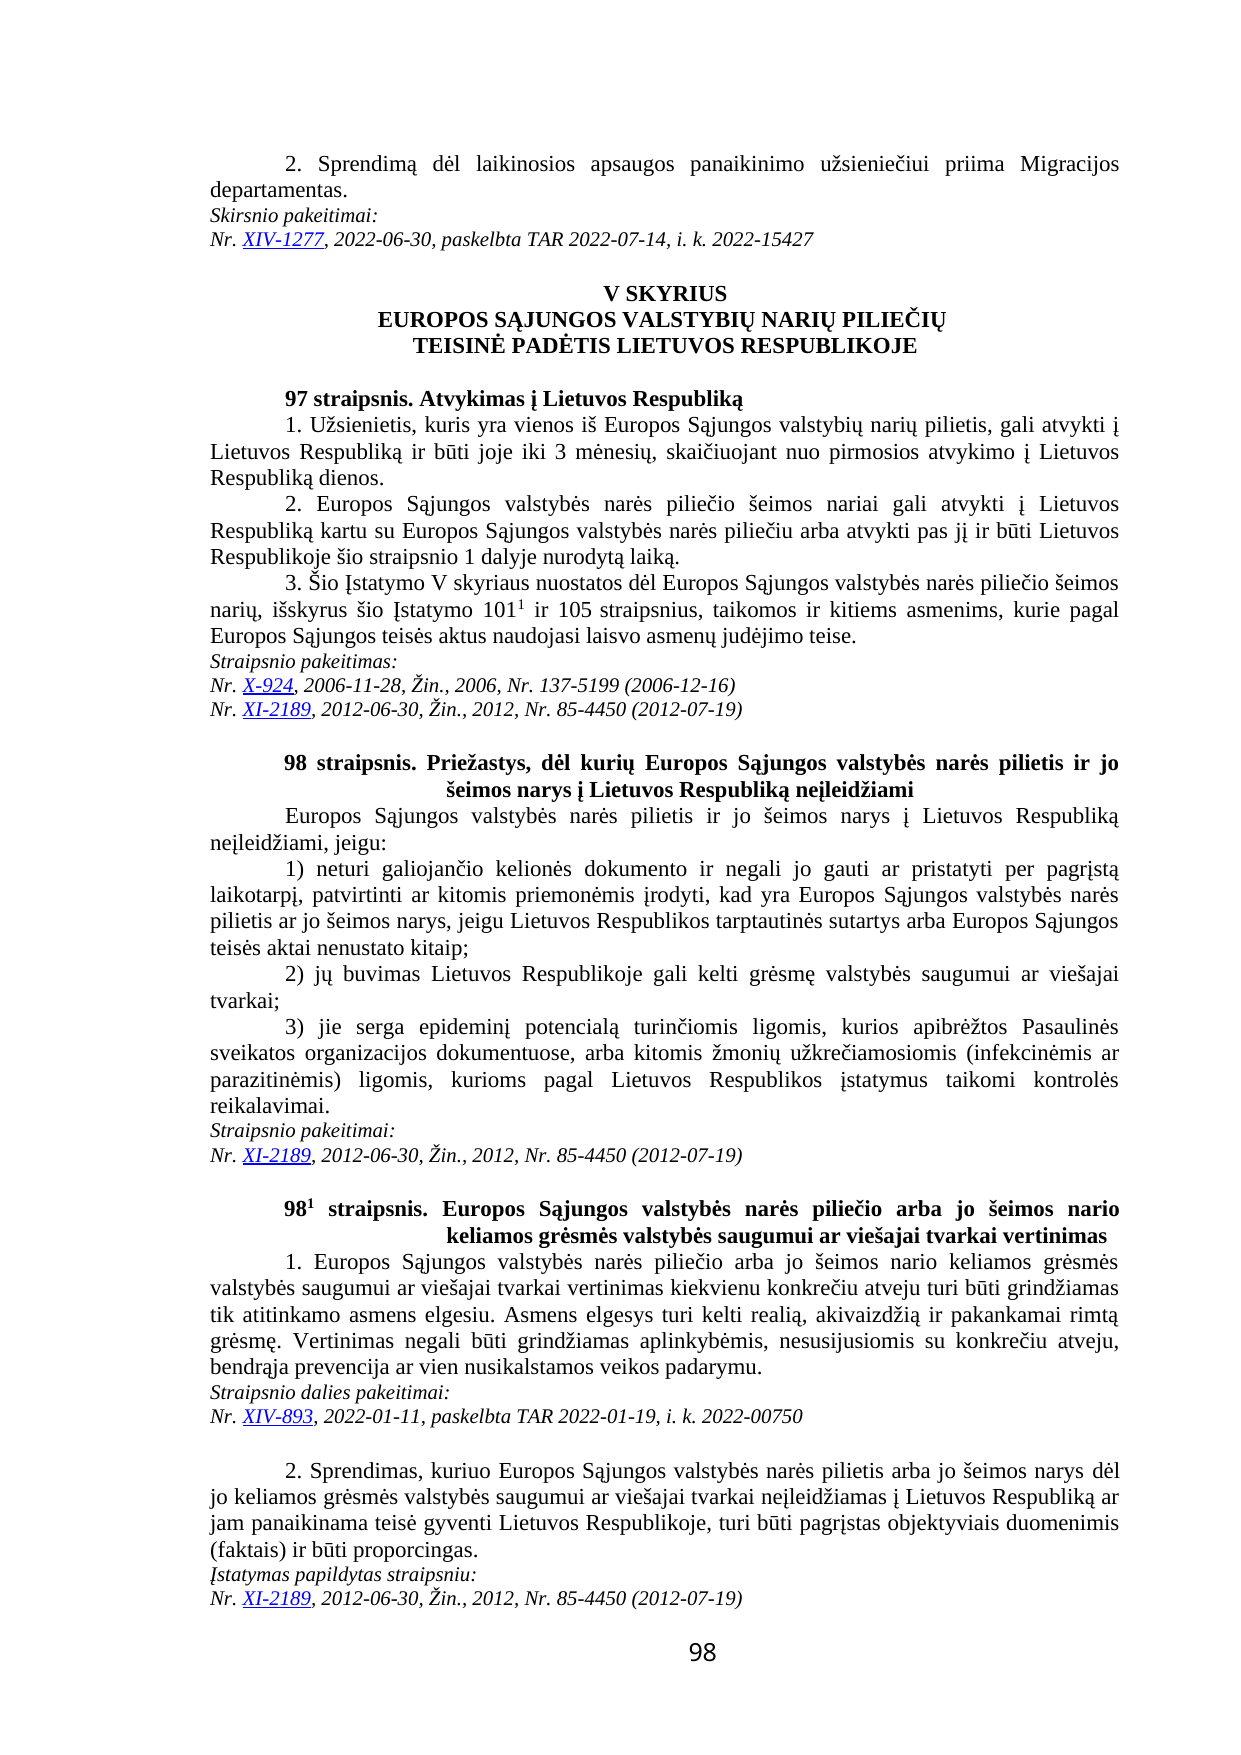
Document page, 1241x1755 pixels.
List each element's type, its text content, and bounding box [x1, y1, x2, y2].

text 1) neturi galiojančio kelionės dokumento ir negali jo gauti ar pristatyti per pagrįstą laikotarpį, patvirtinti ar kitomis priemonėmis įrodyti, kad yra Europos Sąjungos valstybės narės pilietis ar jo šeimos narys, jeigu Lietuvos Respublikos tarptautinės sutartys arba Europos Sąjungos teisės aktai nenustato kitaip; [210, 855, 1120, 960]
text 2) jų buvimas Lietuvos Respublikoje gali kelti grėsmę valstybės saugumui ar viešajai tvarkai; [210, 960, 1120, 1013]
text Straipsnio pakeitimai: [210, 1118, 1120, 1142]
text 2. Europos Sąjungos valstybės narės piliečio šeimos nariai gali atvykti į Lietuvos Respubliką kartu su Europos Sąjungos valstybės narės piliečiu arba atvykti pas jį ir būti Lietuvos Respublikoje šio straipsnio 1 dalyje nurodytą laiką. [210, 490, 1120, 569]
text Nr. XIV-1277, 2022-06-30, paskelbta TAR 2022-07-14, i. k. 2022-15427 [210, 227, 1120, 251]
text 2. Sprendimą dėl laikinosios apsaugos panaikinimo užsieniečiui priima Migracijos departamentas. [210, 150, 1120, 203]
text Nr. XI-2189, 2012-06-30, Žin., 2012, Nr. 85-4450 (2012-07-19) [210, 697, 1120, 721]
text 3. Šio Įstatymo V skyriaus nuostatos dėl Europos Sąjungos valstybės narės piliečio šeimos narių, išskyrus šio Įstatymo 1011 ir 105 straipsnius, taikomos ir kitiems asmenims, kurie pagal Europos Sąjungos teisės aktus naudojasi laisvo asmenų judėjimo teise. [210, 569, 1120, 648]
text Straipsnio dalies pakeitimai: [210, 1380, 1120, 1404]
text 2. Sprendimas, kuriuo Europos Sąjungos valstybės narės pilietis arba jo šeimos narys dėl jo keliamos grėsmės valstybės saugumui ar viešajai tvarkai neįleidžiamas į Lietuvos Respubliką ar jam panaikinama teisė gyventi Lietuvos Respublikoje, turi būti pagrįstas objektyviais duomenimis (faktais) ir būti proporcingas. [210, 1457, 1120, 1562]
text Skirsnio pakeitimai: [210, 203, 1120, 227]
text Nr. XI-2189, 2012-06-30, Žin., 2012, Nr. 85-4450 (2012-07-19) [210, 1142, 1120, 1167]
text V SKYRIUS [210, 279, 1120, 306]
text 3) jie serga epideminį potencialą turinčiomis ligomis, kurios apibrėžtos Pasaulinės sveikatos organizacijos dokumentuose, arba kitomis žmonių užkrečiamosiomis (infekcinėmis ar parazitinėmis) ligomis, kurioms pagal Lietuvos Respublikos įstatymus taikomi kontrolės reikalavimai. [210, 1013, 1120, 1118]
text Įstatymas papildytas straipsniu: [210, 1562, 1120, 1586]
text 1. Užsienietis, kuris yra vienos iš Europos Sąjungos valstybių narių pilietis, gali atvykti į Lietuvos Respubliką ir būti joje iki 3 mėnesių, skaičiuojant nuo pirmosios atvykimo į Lietuvos Respubliką dienos. [210, 411, 1120, 490]
text 98 straipsnis. Priežastys, dėl kurių Europos Sąjungos valstybės narės pilietis ir jo šeimos narys į Lietuvos Respubliką neįleidžiami [284, 749, 1120, 802]
text EUROPOS SĄJUNGOS VALSTYBIŲ NARIŲ PILIEČIŲ [210, 306, 1120, 332]
text 1. Europos Sąjungos valstybės narės piliečio arba jo šeimos nario keliamos grėsmės valstybės saugumui ar viešajai tvarkai vertinimas kiekvienu konkrečiu atveju turi būti grindžiamas tik atitinkamo asmens elgesiu. Asmens elgesys turi kelti realią, akivaizdžią ir pakankamai rimtą grėsmę. Vertinimas negali būti grindžiamas aplinkybėmis, nesusijusiomis su konkrečiu atveju, bendrąja prevencija ar vien nusikalstamos veikos padarymu. [210, 1248, 1120, 1380]
text Europos Sąjungos valstybės narės pilietis ir jo šeimos narys į Lietuvos Respubliką neįleidžiami, jeigu: [210, 802, 1120, 855]
text 981 straipsnis. Europos Sąjungos valstybės narės piliečio arba jo šeimos nario keliamos grėsmės valstybės saugumui ar viešajai tvarkai vertinimas [284, 1195, 1120, 1248]
text TEISINĖ PADĖTIS LIETUVOS RESPUBLIKOJE [210, 332, 1120, 359]
text 97 straipsnis. Atvykimas į Lietuvos Respubliką [210, 385, 1120, 411]
text Nr. XIV-893, 2022-01-11, paskelbta TAR 2022-01-19, i. k. 2022-00750 [210, 1404, 1120, 1428]
text Nr. XI-2189, 2012-06-30, Žin., 2012, Nr. 85-4450 (2012-07-19) [210, 1586, 1120, 1610]
text Nr. X-924, 2006-11-28, Žin., 2006, Nr. 137-5199 (2006-12-16) [210, 673, 1120, 697]
text Straipsnio pakeitimas: [210, 648, 1120, 673]
